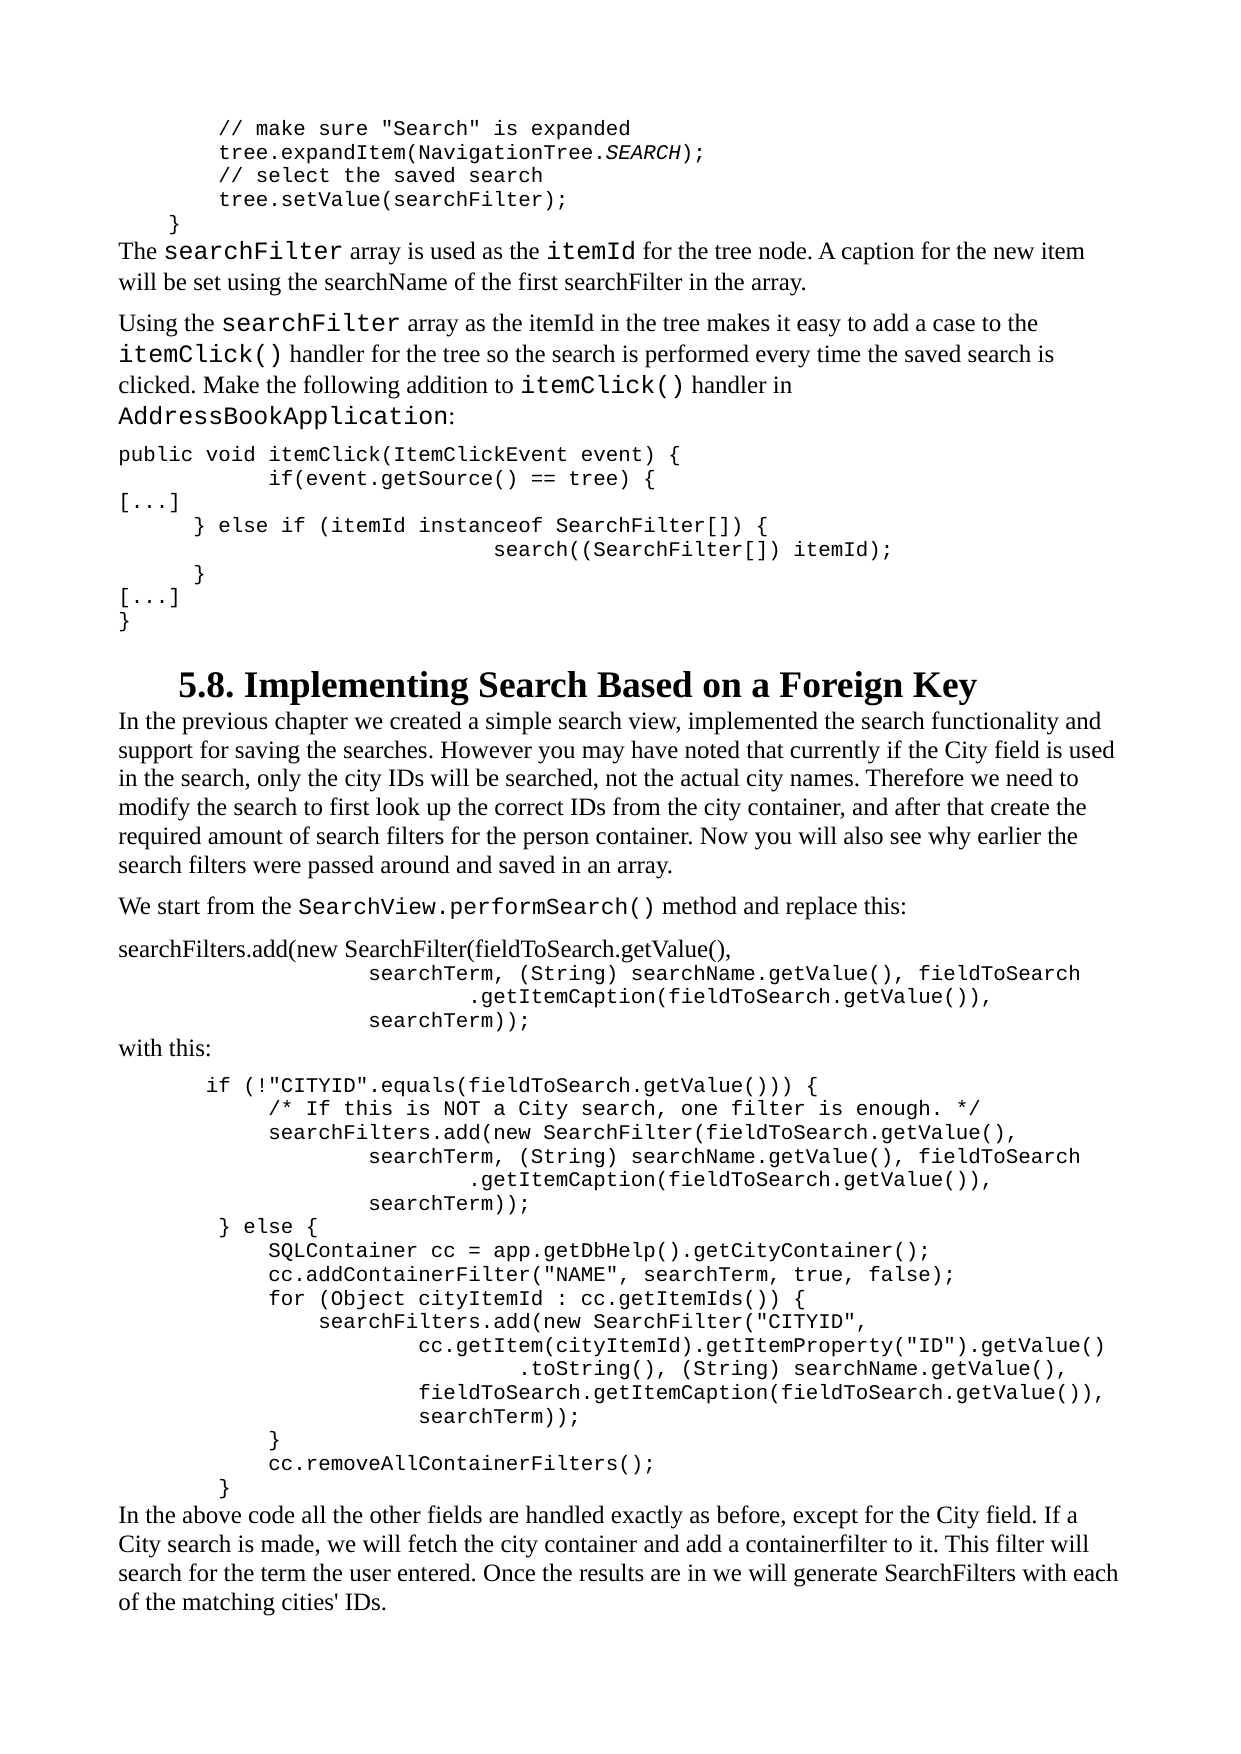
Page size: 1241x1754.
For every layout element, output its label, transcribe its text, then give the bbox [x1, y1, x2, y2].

text .getItemCaption(fieldToSearch.getValue()), [118, 986, 1122, 1010]
text cc.getItem(cityItemId).getItemProperty("ID").getValue() [118, 1335, 1122, 1358]
text We start from the SearchView.performSearch() method and replace this: [118, 891, 1122, 921]
text The searchFilter array is used as the itemId for the tree node. A caption for the new item will be set using the searchName of the first searchFilter in the array. [118, 236, 1122, 296]
text searchFilters.add(new SearchFilter("CITYID", [118, 1311, 1122, 1335]
text tree.expandItem(NavigationTree.SEARCH); [118, 142, 1122, 165]
text search((SearchFilter[]) itemId); [118, 539, 1122, 562]
text [...] [118, 586, 1122, 610]
text searchTerm)); [118, 1193, 1122, 1217]
text } [118, 562, 1122, 586]
text searchTerm, (String) searchName.getValue(), fieldToSearch [118, 962, 1122, 986]
text tree.setValue(searchFilter); [118, 189, 1122, 213]
subtitle 5.8. Implementing Search Based on a Foreign Key [118, 663, 1122, 706]
text cc.removeAllContainerFilters(); [118, 1453, 1122, 1477]
text for (Object cityItemId : cc.getItemIds()) { [118, 1287, 1122, 1311]
text /* If this is NOT a City search, one filter is enough. */ [118, 1098, 1122, 1122]
text // make sure "Search" is expanded [118, 118, 1122, 142]
text SQLContainer cc = app.getDbHelp().getCityContainer(); [118, 1240, 1122, 1264]
text } else { [118, 1217, 1122, 1240]
text cc.addContainerFilter("NAME", searchTerm, true, false); [118, 1264, 1122, 1287]
text searchFilters.add(new SearchFilter(fieldToSearch.getValue(), [118, 1122, 1122, 1146]
text if(event.getSource() == tree) { [118, 468, 1122, 492]
text } [118, 1429, 1122, 1453]
text public void itemClick(ItemClickEvent event) { [118, 444, 1122, 468]
text searchTerm)); [118, 1010, 1122, 1033]
text .getItemCaption(fieldToSearch.getValue()), [118, 1169, 1122, 1193]
text } [118, 213, 1122, 236]
text searchFilters.add(new SearchFilter(fieldToSearch.getValue(), [118, 934, 1122, 962]
text searchTerm)); [118, 1406, 1122, 1429]
text with this: [118, 1033, 1122, 1062]
text searchTerm, (String) searchName.getValue(), fieldToSearch [118, 1146, 1122, 1169]
text [...] [118, 492, 1122, 515]
text if (!"CITYID".equals(fieldToSearch.getValue())) { [118, 1075, 1122, 1098]
text Using the searchFilter array as the itemId in the tree makes it easy to add a case to the itemClick() handler for the tree so the search is performed every time the saved search is clicked. Make the following addition to itemClick() handler in AddressBookApplication: [118, 308, 1122, 432]
text fieldToSearch.getItemCaption(fieldToSearch.getValue()), [118, 1382, 1122, 1406]
text } [118, 1477, 1122, 1500]
text In the previous chapter we created a simple search view, implemented the search functionality and support for saving the searches. However you may have noted that currently if the City field is used in the search, only the city IDs will be searched, not the actual city names. Therefore we need to modify the search to first look up the correct IDs from the city container, and after that create the required amount of search filters for the person container. Now you will also see why earlier the search filters were passed around and saved in an array. [118, 706, 1122, 878]
text } else if (itemId instanceof SearchFilter[]) { [118, 515, 1122, 539]
text In the above code all the other fields are handled exactly as before, except for the City field. If a City search is made, we will fetch the city container and add a containerfilter to it. This filter will search for the term the user entered. Once the results are in we will generate SearchFilters with each of the matching cities' IDs. [118, 1500, 1122, 1615]
text .toString(), (String) searchName.getValue(), [118, 1358, 1122, 1382]
text // select the saved search [118, 165, 1122, 189]
text } [118, 610, 1122, 633]
